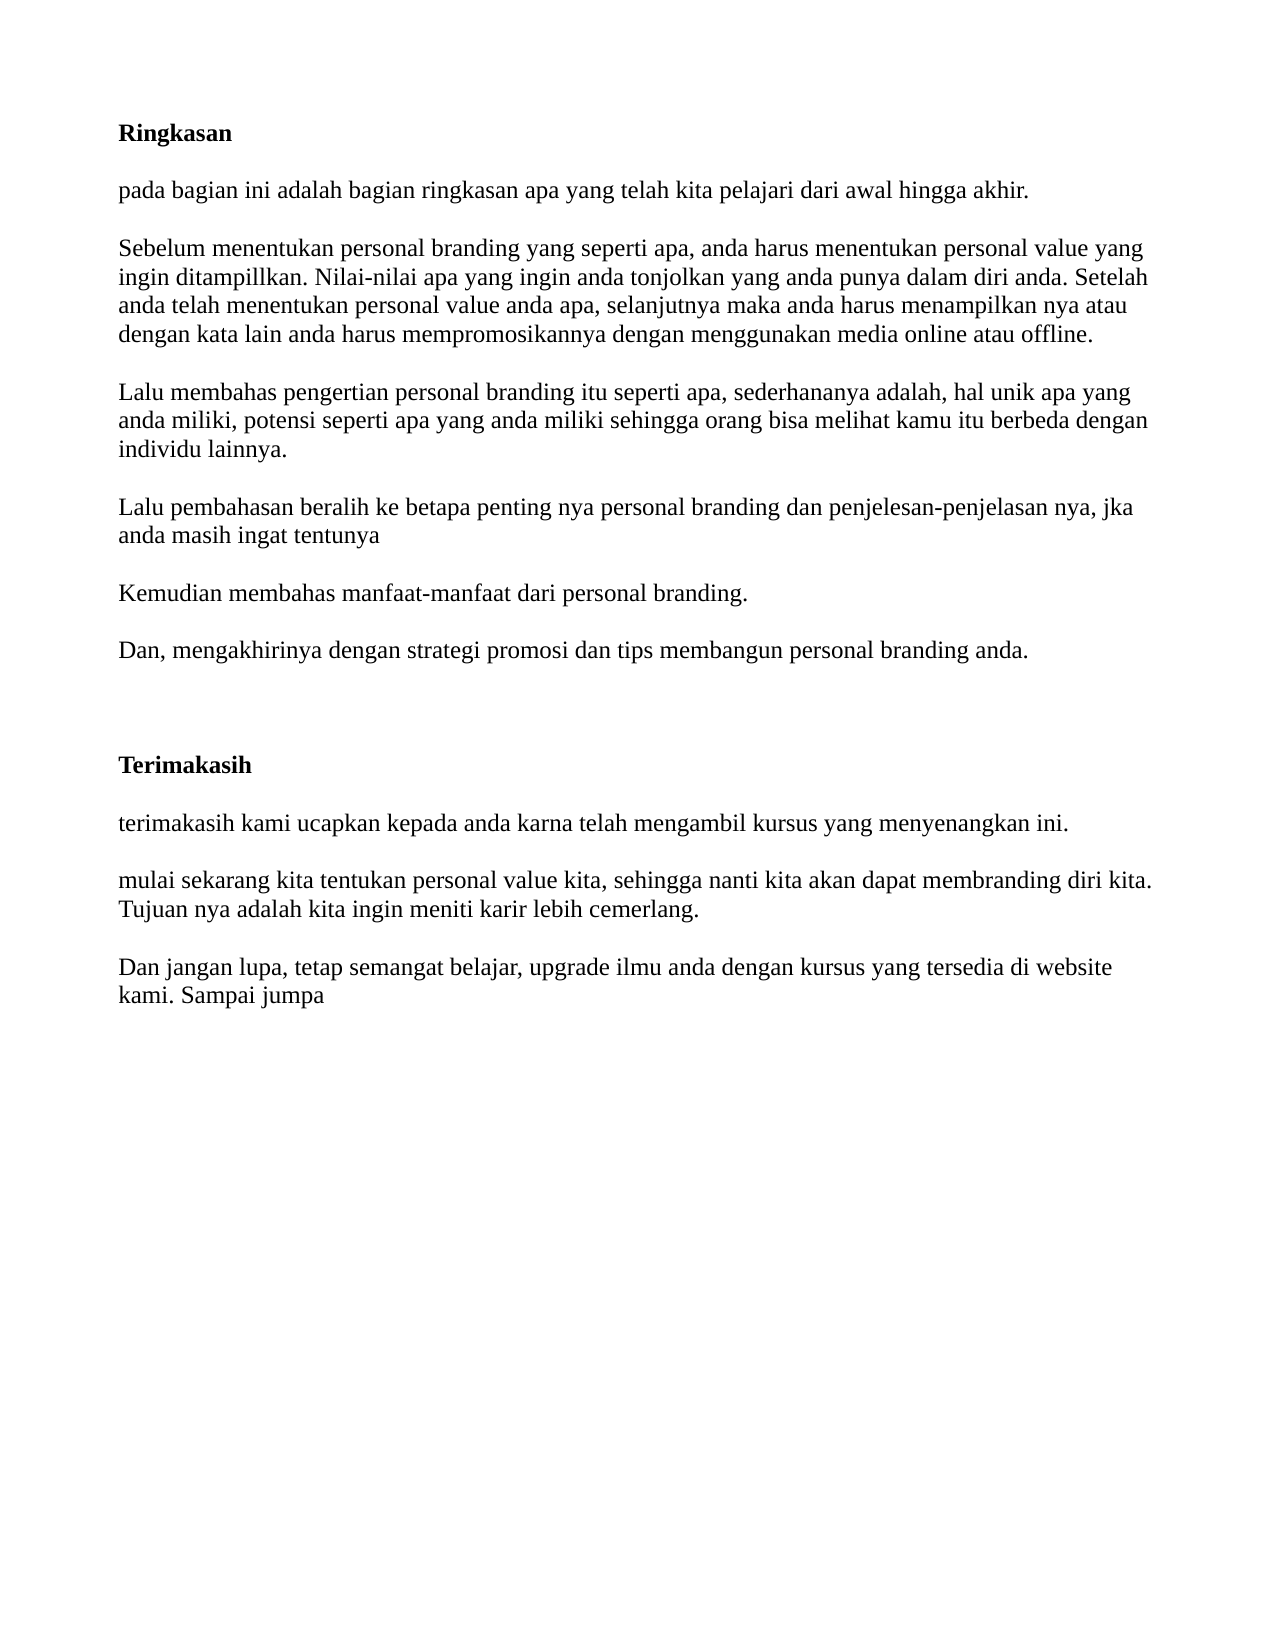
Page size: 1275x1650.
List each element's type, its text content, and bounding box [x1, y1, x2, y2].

text Lalu membahas pengertian personal branding itu seperti apa, sederhananya adalah, hal unik apa yang anda miliki, potensi seperti apa yang anda miliki sehingga orang bisa melihat kamu itu berbeda dengan individu lainnya. [118, 377, 1157, 463]
text Terimakasih [118, 751, 1157, 779]
text Lalu pembahasan beralih ke betapa penting nya personal branding dan penjelesan-penjelasan nya, jka anda masih ingat tentunya [118, 492, 1157, 549]
text terimakasih kami ucapkan kepada anda karna telah mengambil kursus yang menyenangkan ini. [118, 808, 1157, 837]
text mulai sekarang kita tentukan personal value kita, sehingga nanti kita akan dapat membranding diri kita. Tujuan nya adalah kita ingin meniti karir lebih cemerlang. [118, 866, 1157, 923]
text Sebelum menentukan personal branding yang seperti apa, anda harus menentukan personal value yang ingin ditampillkan. Nilai-nilai apa yang ingin anda tonjolkan yang anda punya dalam diri anda. Setelah anda telah menentukan personal value anda apa, selanjutnya maka anda harus menampilkan nya atau dengan kata lain anda harus mempromosikannya dengan menggunakan media online atau offline. [118, 233, 1157, 348]
text Kemudian membahas manfaat-manfaat dari personal branding. [118, 578, 1157, 607]
text Ringkasan [118, 118, 1157, 147]
text pada bagian ini adalah bagian ringkasan apa yang telah kita pelajari dari awal hingga akhir. [118, 176, 1157, 204]
text Dan, mengakhirinya dengan strategi promosi dan tips membangun personal branding anda. [118, 636, 1157, 664]
text Dan jangan lupa, tetap semangat belajar, upgrade ilmu anda dengan kursus yang tersedia di website kami. Sampai jumpa [118, 952, 1157, 1009]
